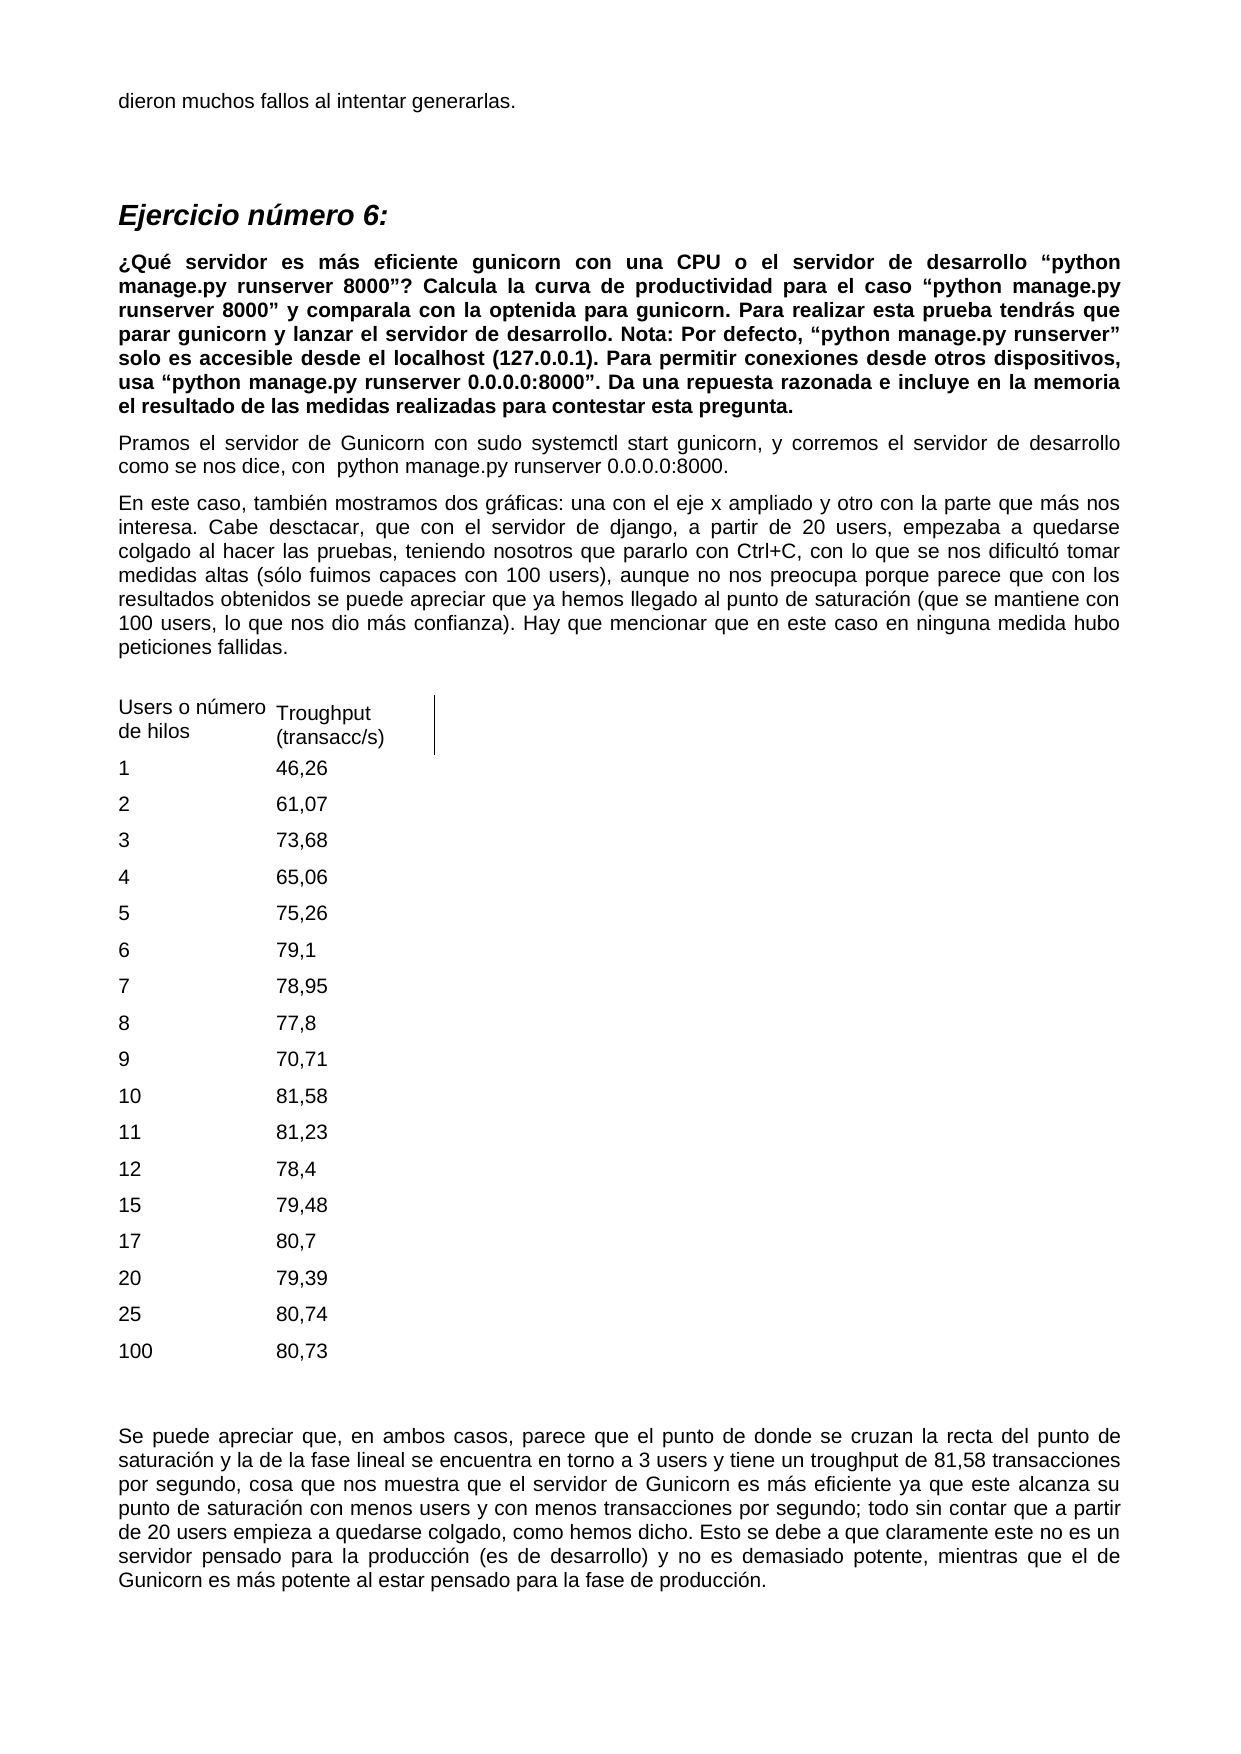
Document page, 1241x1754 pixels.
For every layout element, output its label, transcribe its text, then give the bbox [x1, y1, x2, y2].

table_cell 10 [118, 1084, 276, 1120]
text Pramos el servidor de Gunicorn con sudo systemctl start gunicorn, y corremos el servidor de desarrollo como se nos dice, con python manage.py runserver 0.0.0.0:8000. [118, 430, 1122, 478]
table_cell 12 [118, 1156, 276, 1193]
table_cell 80,73 [276, 1339, 434, 1375]
table_header Users o número de hilos [118, 695, 276, 755]
table_cell 78,95 [276, 974, 434, 1011]
table_cell 4 [118, 865, 276, 901]
table_cell 73,68 [276, 828, 434, 865]
table_cell 15 [118, 1193, 276, 1229]
table_cell 80,7 [276, 1229, 434, 1266]
table_cell 1 [118, 755, 276, 792]
table_cell 11 [118, 1120, 276, 1156]
table_cell 20 [118, 1266, 276, 1302]
table_cell 6 [118, 938, 276, 974]
table_cell 8 [118, 1011, 276, 1047]
table_cell 79,1 [276, 938, 434, 974]
table_cell 79,48 [276, 1193, 434, 1229]
table_cell 7 [118, 974, 276, 1011]
table_cell 61,07 [276, 792, 434, 828]
table_cell 2 [118, 792, 276, 828]
table_cell 80,74 [276, 1302, 434, 1339]
table_cell 81,23 [276, 1120, 434, 1156]
subtitle Ejercicio número 6: [118, 198, 1122, 231]
table_header Troughput (transacc/s) [276, 695, 434, 755]
table_cell 79,39 [276, 1266, 434, 1302]
table_cell 75,26 [276, 901, 434, 938]
table_cell 5 [118, 901, 276, 938]
table_cell 70,71 [276, 1047, 434, 1083]
table_cell 46,26 [276, 755, 434, 792]
text dieron muchos fallos al intentar generarlas. [118, 88, 1122, 112]
table_cell 78,4 [276, 1156, 434, 1193]
table_cell 25 [118, 1302, 276, 1339]
text Se puede apreciar que, en ambos casos, parece que el punto de donde se cruzan la recta del punto de saturación y la de la fase lineal se encuentra en torno a 3 users y tiene un troughput de 81,58 transacciones por segundo, cosa que nos muestra que el servidor de Gunicorn es más eficiente ya que este alcanza su punto de saturación con menos users y con menos transacciones por segundo; todo sin contar que a partir de 20 users empieza a quedarse colgado, como hemos dicho. Esto se debe a que claramente este no es un servidor pensado para la producción (es de desarrollo) y no es demasiado potente, mientras que el de Gunicorn es más potente al estar pensado para la fase de producción. [118, 1424, 1122, 1592]
table_cell 77,8 [276, 1011, 434, 1047]
table_cell 65,06 [276, 865, 434, 901]
table_cell 17 [118, 1229, 276, 1266]
text ¿Qué servidor es más eficiente gunicorn con una CPU o el servidor de desarrollo “python manage.py runserver 8000”? Calcula la curva de productividad para el caso “python manage.py runserver 8000” y comparala con la optenida para gunicorn. Para realizar esta prueba tendrás que parar gunicorn y lanzar el servidor de desarrollo. Nota: Por defecto, “python manage.py runserver” solo es accesible desde el localhost (127.0.0.1). Para permitir conexiones desde otros dispositivos, usa “python manage.py runserver 0.0.0.0:8000”. Da una repuesta razonada e incluye en la memoria el resultado de las medidas realizadas para contestar esta pregunta. [118, 250, 1122, 418]
table_cell 9 [118, 1047, 276, 1083]
table_cell 81,58 [276, 1084, 434, 1120]
table_cell 3 [118, 828, 276, 865]
text En este caso, también mostramos dos gráficas: una con el eje x ampliado y otro con la parte que más nos interesa. Cabe desctacar, que con el servidor de django, a partir de 20 users, empezaba a quedarse colgado al hacer las pruebas, teniendo nosotros que pararlo con Ctrl+C, con lo que se nos dificultó tomar medidas altas (sólo fuimos capaces con 100 users), aunque no nos preocupa porque parece que con los resultados obtenidos se puede apreciar que ya hemos llegado al punto de saturación (que se mantiene con 100 users, lo que nos dio más confianza). Hay que mencionar que en este caso en ninguna medida hubo peticiones fallidas. [118, 491, 1122, 658]
table_cell 100 [118, 1339, 276, 1375]
